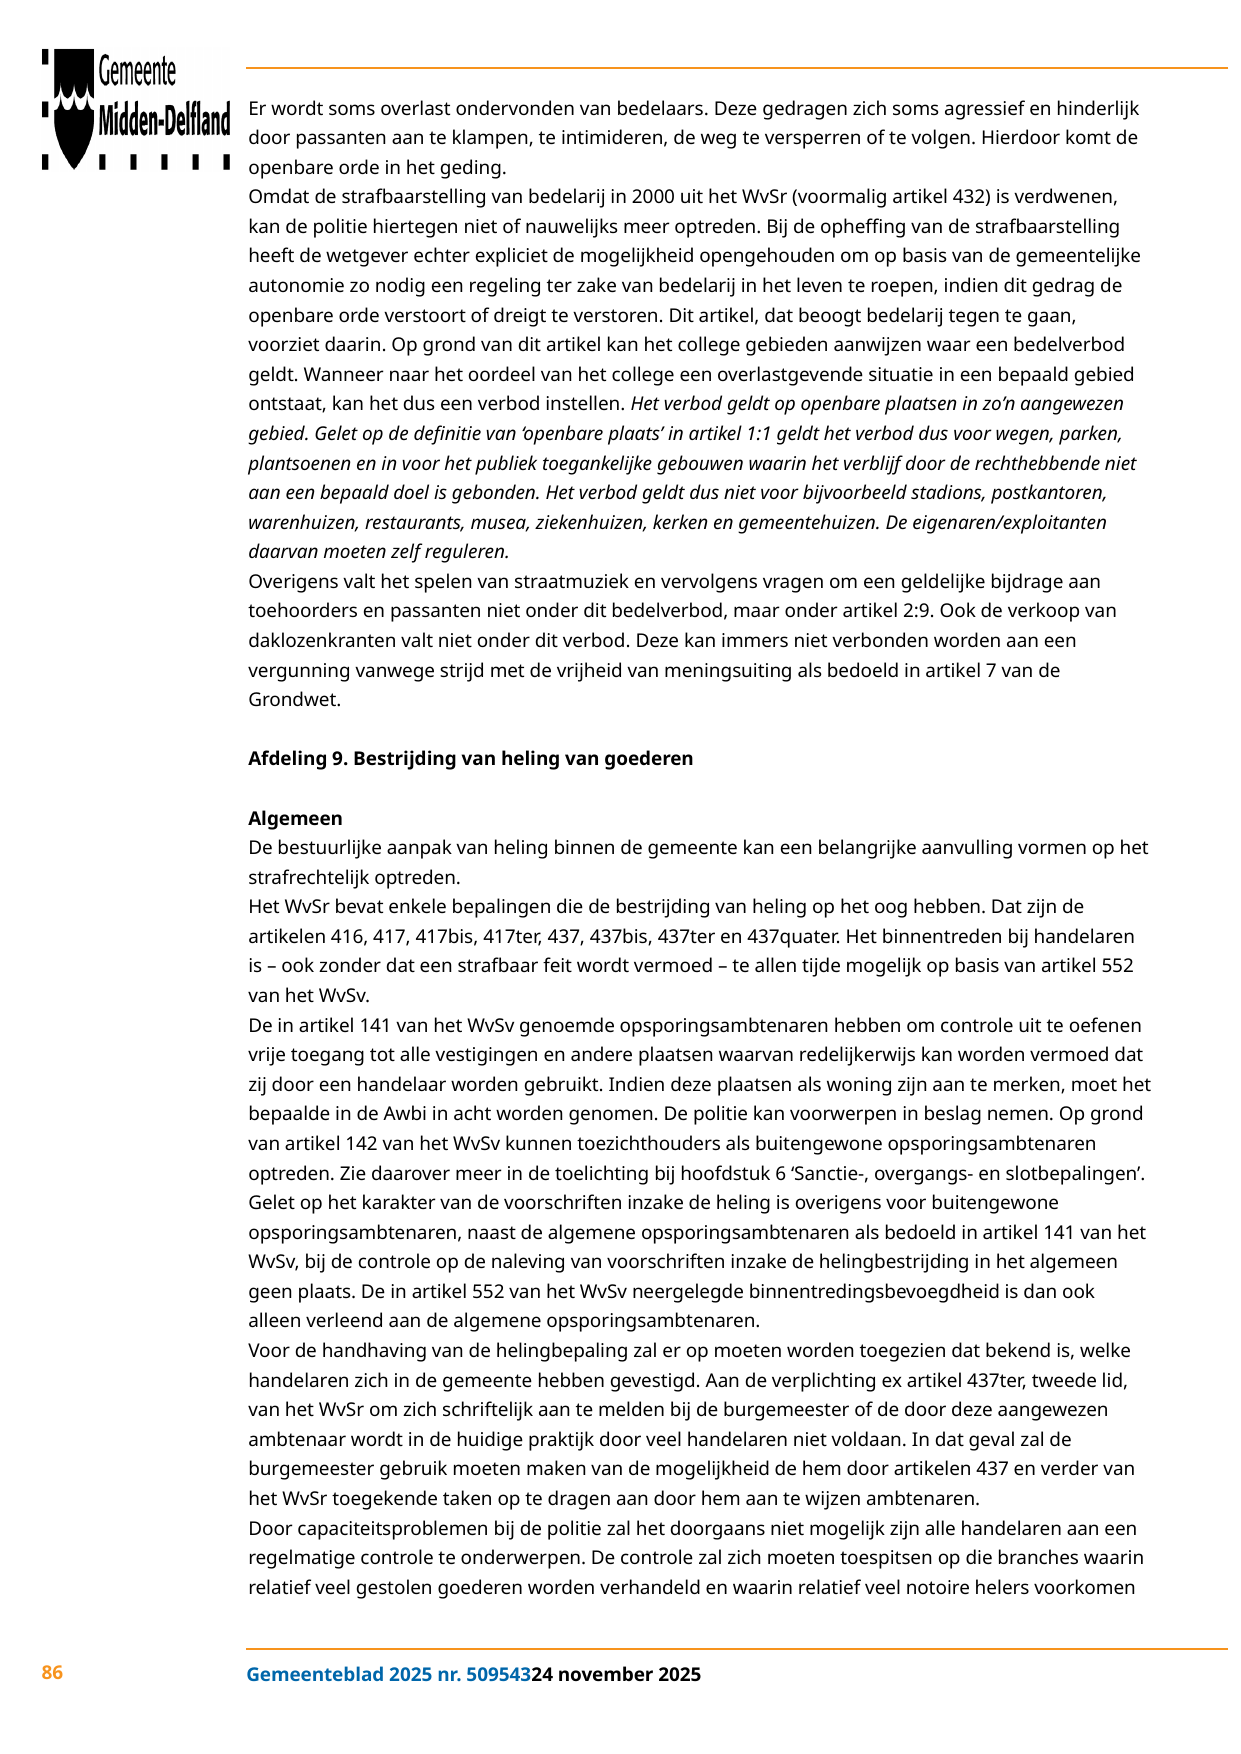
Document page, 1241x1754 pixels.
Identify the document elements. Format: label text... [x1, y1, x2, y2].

text Voor de handhaving van de helingbepaling zal er op moeten worden toegezien dat bekend is, welke handelaren zich in de gemeente hebben gevestigd. Aan de verplichting ex artikel 437ter, tweede lid, van het WvSr om zich schriftelijk aan te melden bij de burgemeester of de door deze aangewezen ambtenaar wordt in de huidige praktijk door veel handelaren niet voldaan. In dat geval zal de burgemeester gebruik moeten maken van de mogelijkheid de hem door artikelen 437 en verder van het WvSr toegekende taken op te dragen aan door hem aan te wijzen ambtenaren. [248, 1337, 1152, 1511]
text De in artikel 141 van het WvSv genoemde opsporingsambtenaren hebben om controle uit te oefenen vrije toegang tot alle vestigingen en andere plaatsen waarvan redelijkerwijs kan worden vermoed dat zij door een handelaar worden gebruikt. Indien deze plaatsen als woning zijn aan te merken, moet het bepaalde in de Awbi in acht worden genomen. De politie kan voorwerpen in beslag nemen. Op grond van artikel 142 van het WvSv kunnen toezichthouders als buitengewone opsporingsambtenaren optreden. Zie daarover meer in de toelichting bij hoofdstuk 6 ‘Sanctie-, overgangs- en slotbepalingen’. [248, 1012, 1152, 1186]
picture [41, 47, 231, 172]
text De bestuurlijke aanpak van heling binnen de gemeente kan een belangrijke aanvulling vormen op het strafrechtelijk optreden. [248, 834, 1152, 890]
text Gelet op het karakter van de voorschriften inzake de heling is overigens voor buitengewone opsporingsambtenaren, naast de algemene opsporingsambtenaren als bedoeld in artikel 141 van het WvSv, bij de controle op de naleving van voorschriften inzake de helingbestrijding in het algemeen geen plaats. De in artikel 552 van het WvSv neergelegde binnentredingsbevoegdheid is dan ook alleen verleend aan de algemene opsporingsambtenaren. [248, 1189, 1152, 1333]
text Afdeling 9. Bestrijding van heling van goederen [248, 746, 1152, 771]
text Omdat de strafbaarstelling van bedelarij in 2000 uit het WvSr (voormalig artikel 432) is verdwenen, kan de politie hiertegen niet of nauwelijks meer optreden. Bij de opheffing van de strafbaarstelling heeft de wetgever echter expliciet de mogelijkheid opengehouden om op basis van de gemeentelijke autonomie zo nodig een regeling ter zake van bedelarij in het leven te roepen, indien dit gedrag de openbare orde verstoort of dreigt te verstoren. Dit artikel, dat beoogt bedelarij tegen te gaan, voorziet daarin. Op grond van dit artikel kan het college gebieden aanwijzen waar een bedelverbod geldt. Wanneer naar het oordeel van het college een overlastgevende situatie in een bepaald gebied ontstaat, kan het dus een verbod instellen. Het verbod geldt op openbare plaatsen in zo’n aangewezen gebied. Gelet op de definitie van ‘openbare plaats’ in artikel 1:1 geldt het verbod dus voor wegen, parken, plantsoenen en in voor het publiek toegankelijke gebouwen waarin het verblijf door de rechthebbende niet aan een bepaald doel is gebonden. Het verbod geldt dus niet voor bijvoorbeeld stadions, postkantoren, warenhuizen, restaurants, musea, ziekenhuizen, kerken en gemeentehuizen. De eigenaren/exploitanten daarvan moeten zelf reguleren.​​​​​​​ [248, 183, 1152, 564]
text Het WvSr bevat enkele bepalingen die de bestrijding van heling op het oog hebben. Dat zijn de artikelen 416, 417, 417bis, 417ter, 437, 437bis, 437ter en 437quater. Het binnentreden bij handelaren is – ook zonder dat een strafbaar feit wordt vermoed – te allen tijde mogelijk op basis van artikel 552 van het WvSv. [248, 893, 1152, 1008]
text Overigens valt het spelen van straatmuziek en vervolgens vragen om een geldelijke bijdrage aan toehoorders en passanten niet onder dit bedelverbod, maar onder artikel 2:9. Ook de verkoop van daklozenkranten valt niet onder dit verbod. Deze kan immers niet verbonden worden aan een vergunning vanwege strijd met de vrijheid van meningsuiting als bedoeld in artikel 7 van de Grondwet. [248, 568, 1152, 712]
text Door capaciteitsproblemen bij de politie zal het doorgaans niet mogelijk zijn alle handelaren aan een regelmatige controle te onderwerpen. De controle zal zich moeten toespitsen op die branches waarin relatief veel gestolen goederen worden verhandeld en waarin relatief veel notoire helers voorkomen [248, 1515, 1152, 1600]
text Er wordt soms overlast ondervonden van bedelaars. Deze gedragen zich soms agressief en hinderlijk door passanten aan te klampen, te intimideren, de weg te versperren of te volgen. Hierdoor komt de openbare orde in het geding. [248, 95, 1152, 180]
text Algemeen [248, 805, 1152, 831]
